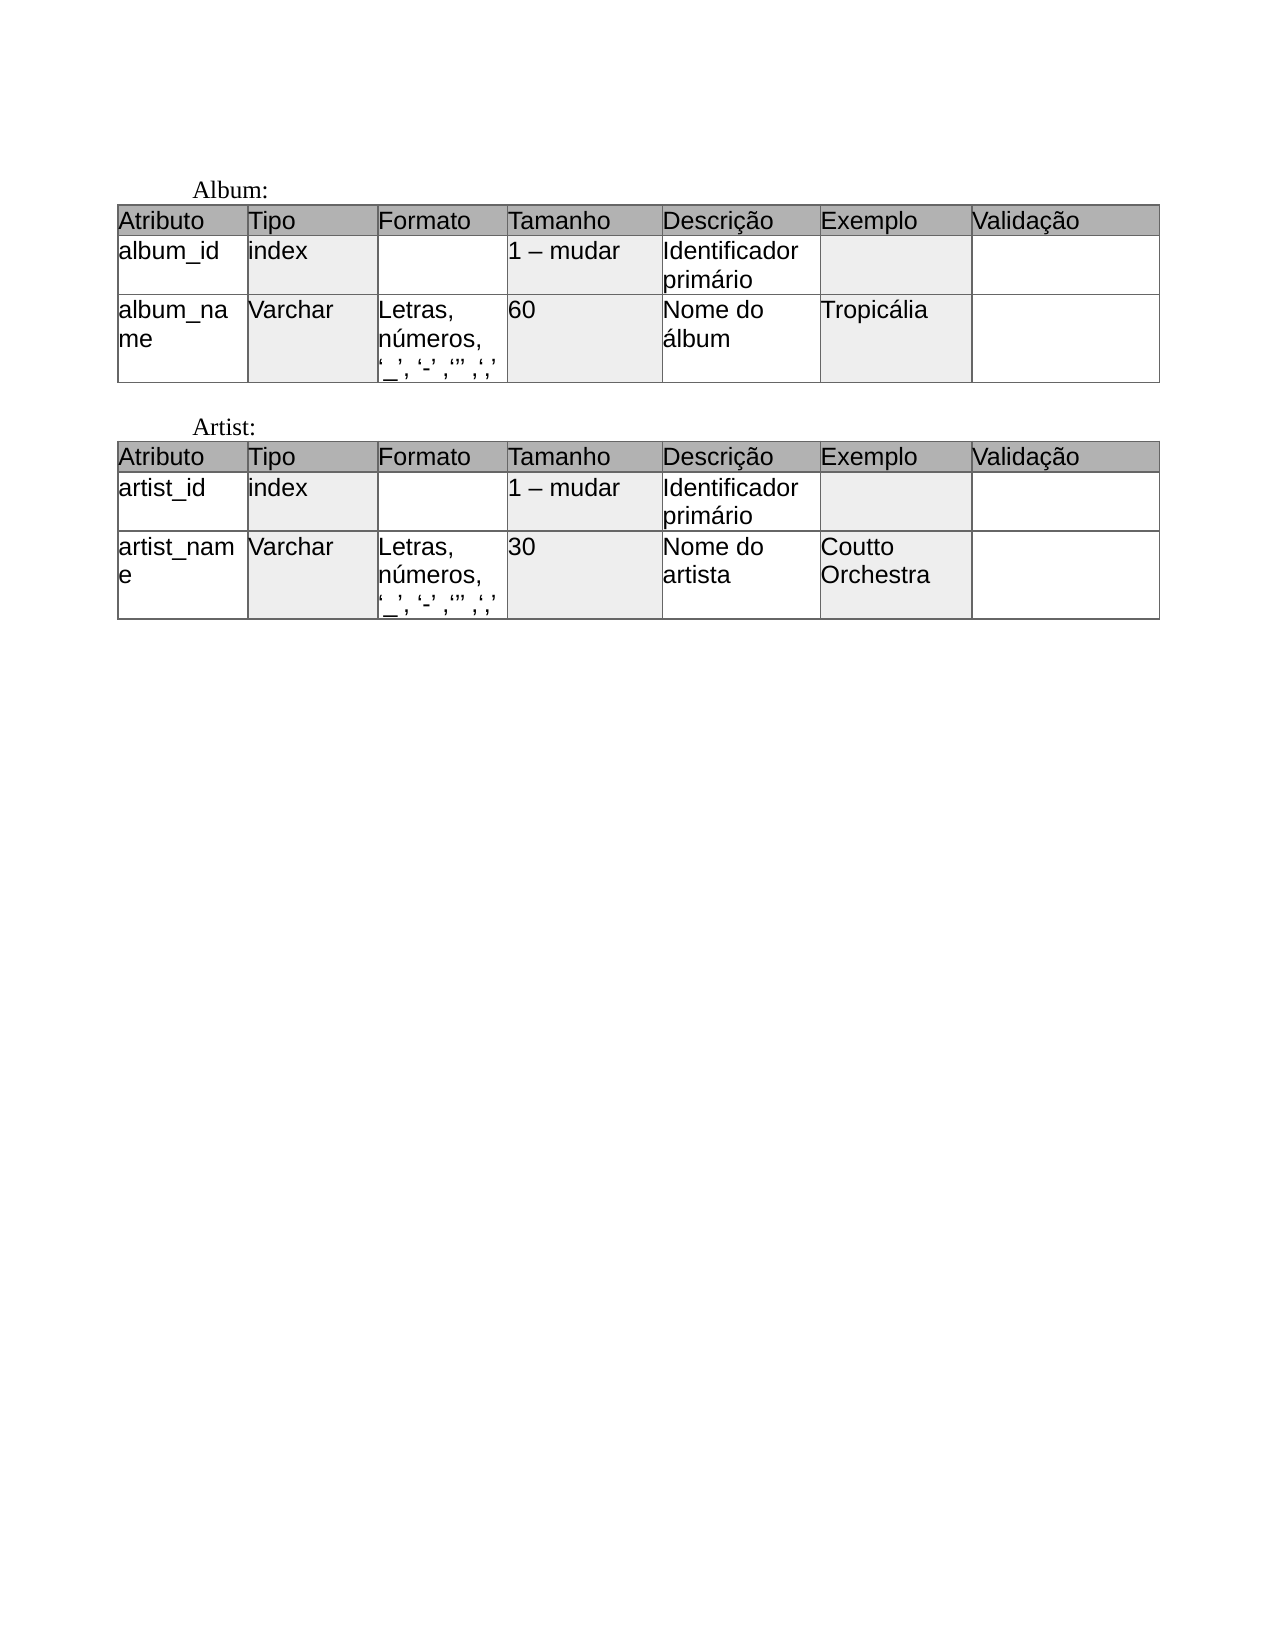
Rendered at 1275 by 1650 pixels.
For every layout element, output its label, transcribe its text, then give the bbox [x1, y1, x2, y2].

table_header Tipo [249, 206, 377, 235]
table_cell Nome do álbum [663, 295, 820, 382]
table_cell index [249, 473, 377, 530]
table_cell album_id [119, 236, 247, 294]
table_header Tamanho [508, 442, 662, 471]
table_cell album_name [119, 295, 247, 382]
table_header Tipo [249, 442, 377, 471]
table_cell 30 [508, 532, 662, 618]
table_cell 1 – mudar [508, 473, 662, 530]
table_cell [973, 532, 1159, 618]
table_header Formato [379, 442, 507, 471]
table_cell Letras, números, ‘_’, ‘-’ ,‘’’ ,‘,’ [379, 295, 507, 382]
table_cell Nome do artista [663, 532, 820, 618]
table_header Atributo [119, 442, 247, 471]
table_cell index [249, 236, 377, 294]
table_cell [379, 236, 507, 294]
table_cell Varchar [249, 532, 377, 618]
table_header Validação [973, 206, 1159, 235]
table_cell 1 – mudar [508, 236, 662, 294]
table_header Exemplo [821, 442, 971, 471]
table_header Formato [379, 206, 507, 235]
table_cell [821, 236, 971, 294]
table_header Validação [973, 442, 1159, 471]
text Album: [118, 176, 1157, 204]
table_cell [379, 473, 507, 530]
table_cell [821, 473, 971, 530]
table_cell [973, 473, 1159, 530]
table_cell [973, 295, 1159, 382]
table_cell artist_name [119, 532, 247, 618]
table_cell Identificador primário [663, 236, 820, 294]
table_cell Identificador primário [663, 473, 820, 530]
text Artist: [118, 412, 1157, 441]
table_cell 60 [508, 295, 662, 382]
table_header Atributo [119, 206, 247, 235]
table_cell Tropicália [821, 295, 971, 382]
table_cell artist_id [119, 473, 247, 530]
table_header Exemplo [821, 206, 971, 235]
table_cell Letras, números, ‘_’, ‘-’ ,‘’’ ,‘,’ [379, 532, 507, 618]
table_header Tamanho [508, 206, 662, 235]
table_cell [973, 236, 1159, 294]
table_cell Varchar [249, 295, 377, 382]
table_header Descrição [663, 206, 820, 235]
table_header Descrição [663, 442, 820, 471]
table_cell Coutto Orchestra [821, 532, 971, 618]
